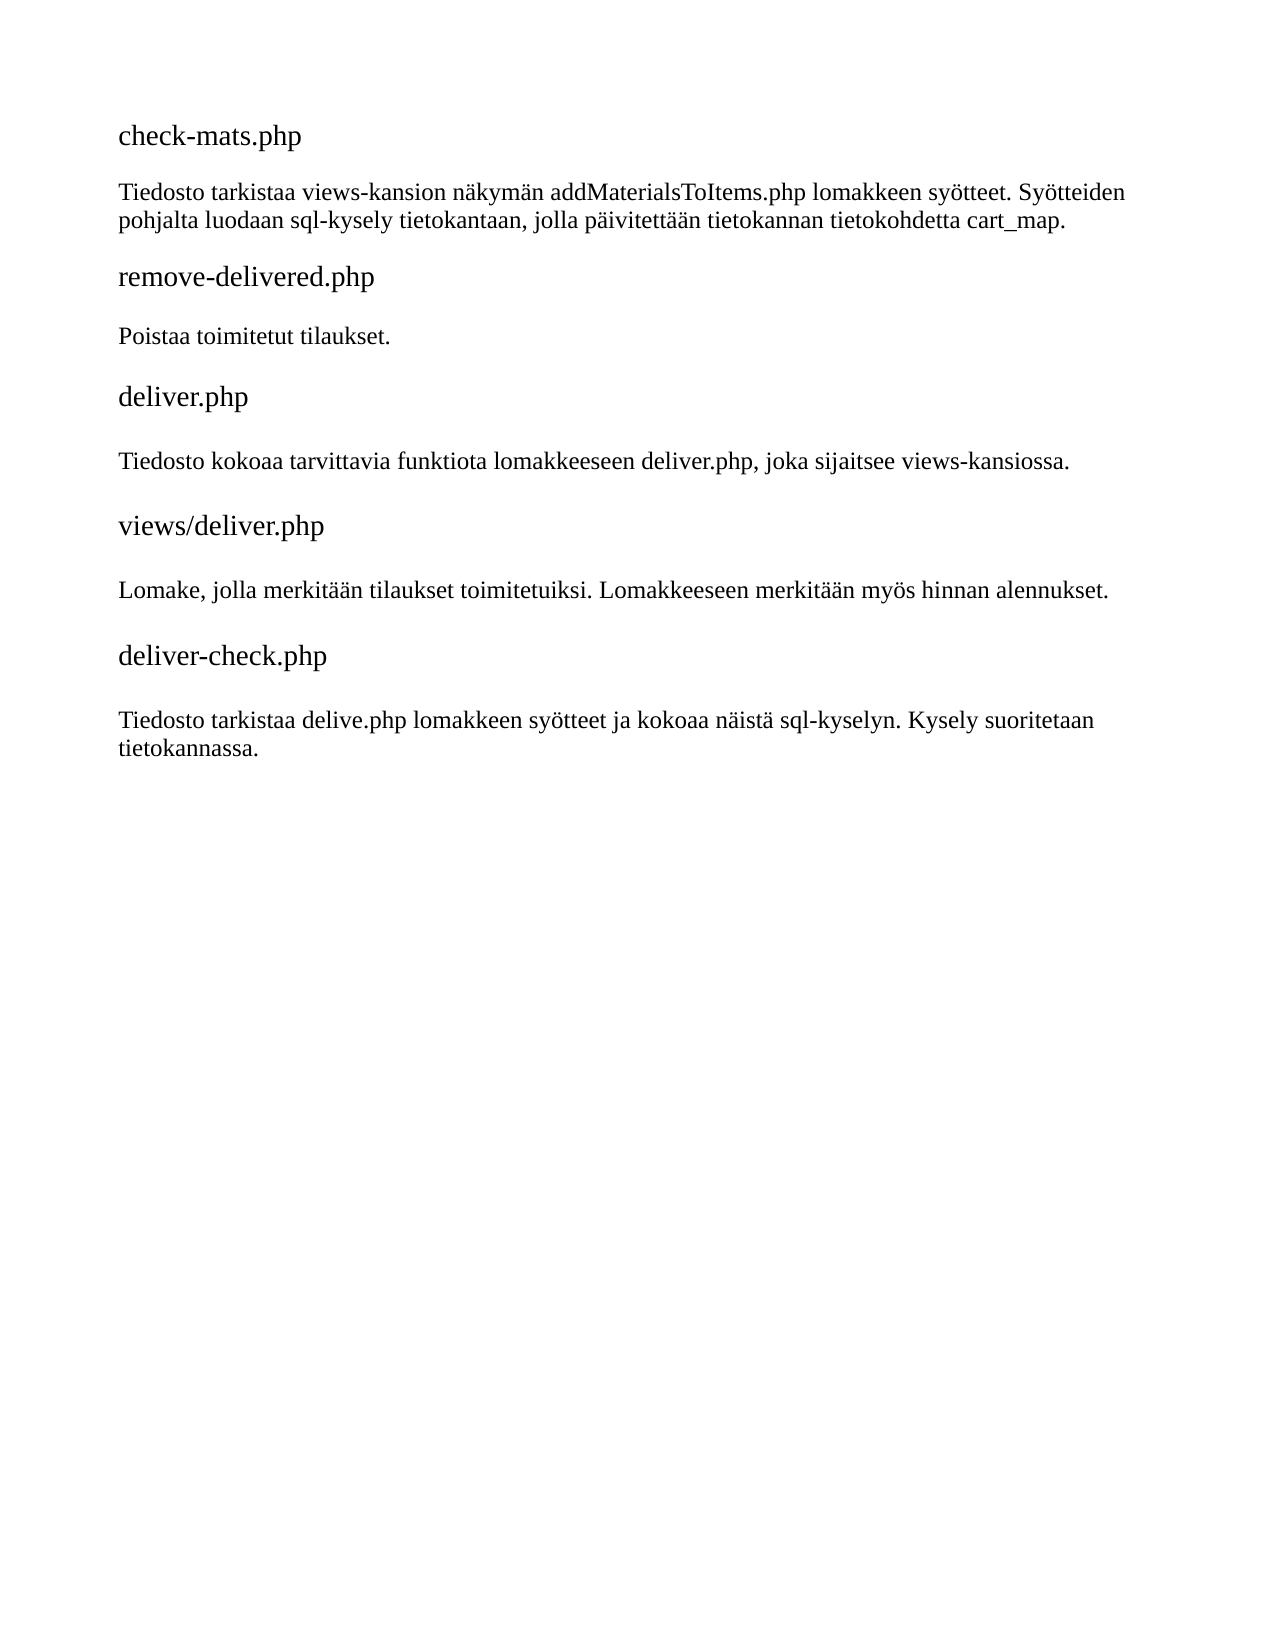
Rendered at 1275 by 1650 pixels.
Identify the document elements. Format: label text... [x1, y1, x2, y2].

text Lomake, jolla merkitään tilaukset toimitetuiksi. Lomakkeeseen merkitään myös hinnan alennukset. [118, 575, 1157, 604]
text deliver-check.php [118, 638, 1157, 671]
text Poistaa toimitetut tilaukset. [118, 321, 1157, 350]
text check-mats.php [118, 118, 1157, 152]
text views/deliver.php [118, 508, 1157, 542]
text Tiedosto kokoaa tarvittavia funktiota lomakkeeseen deliver.php, joka sijaitsee views-kansiossa. [118, 446, 1157, 475]
text Tiedosto tarkistaa views-kansion näkymän addMaterialsToItems.php lomakkeen syötteet. Syötteiden pohjalta luodaan sql-kysely tietokantaan, jolla päivitettään tietokannan tietokohdetta cart_map. [118, 177, 1157, 234]
text remove-delivered.php [118, 259, 1157, 293]
text deliver.php [118, 379, 1157, 412]
text Tiedosto tarkistaa delive.php lomakkeen syötteet ja kokoaa näistä sql-kyselyn. Kysely suoritetaan tietokannassa. [118, 705, 1157, 762]
